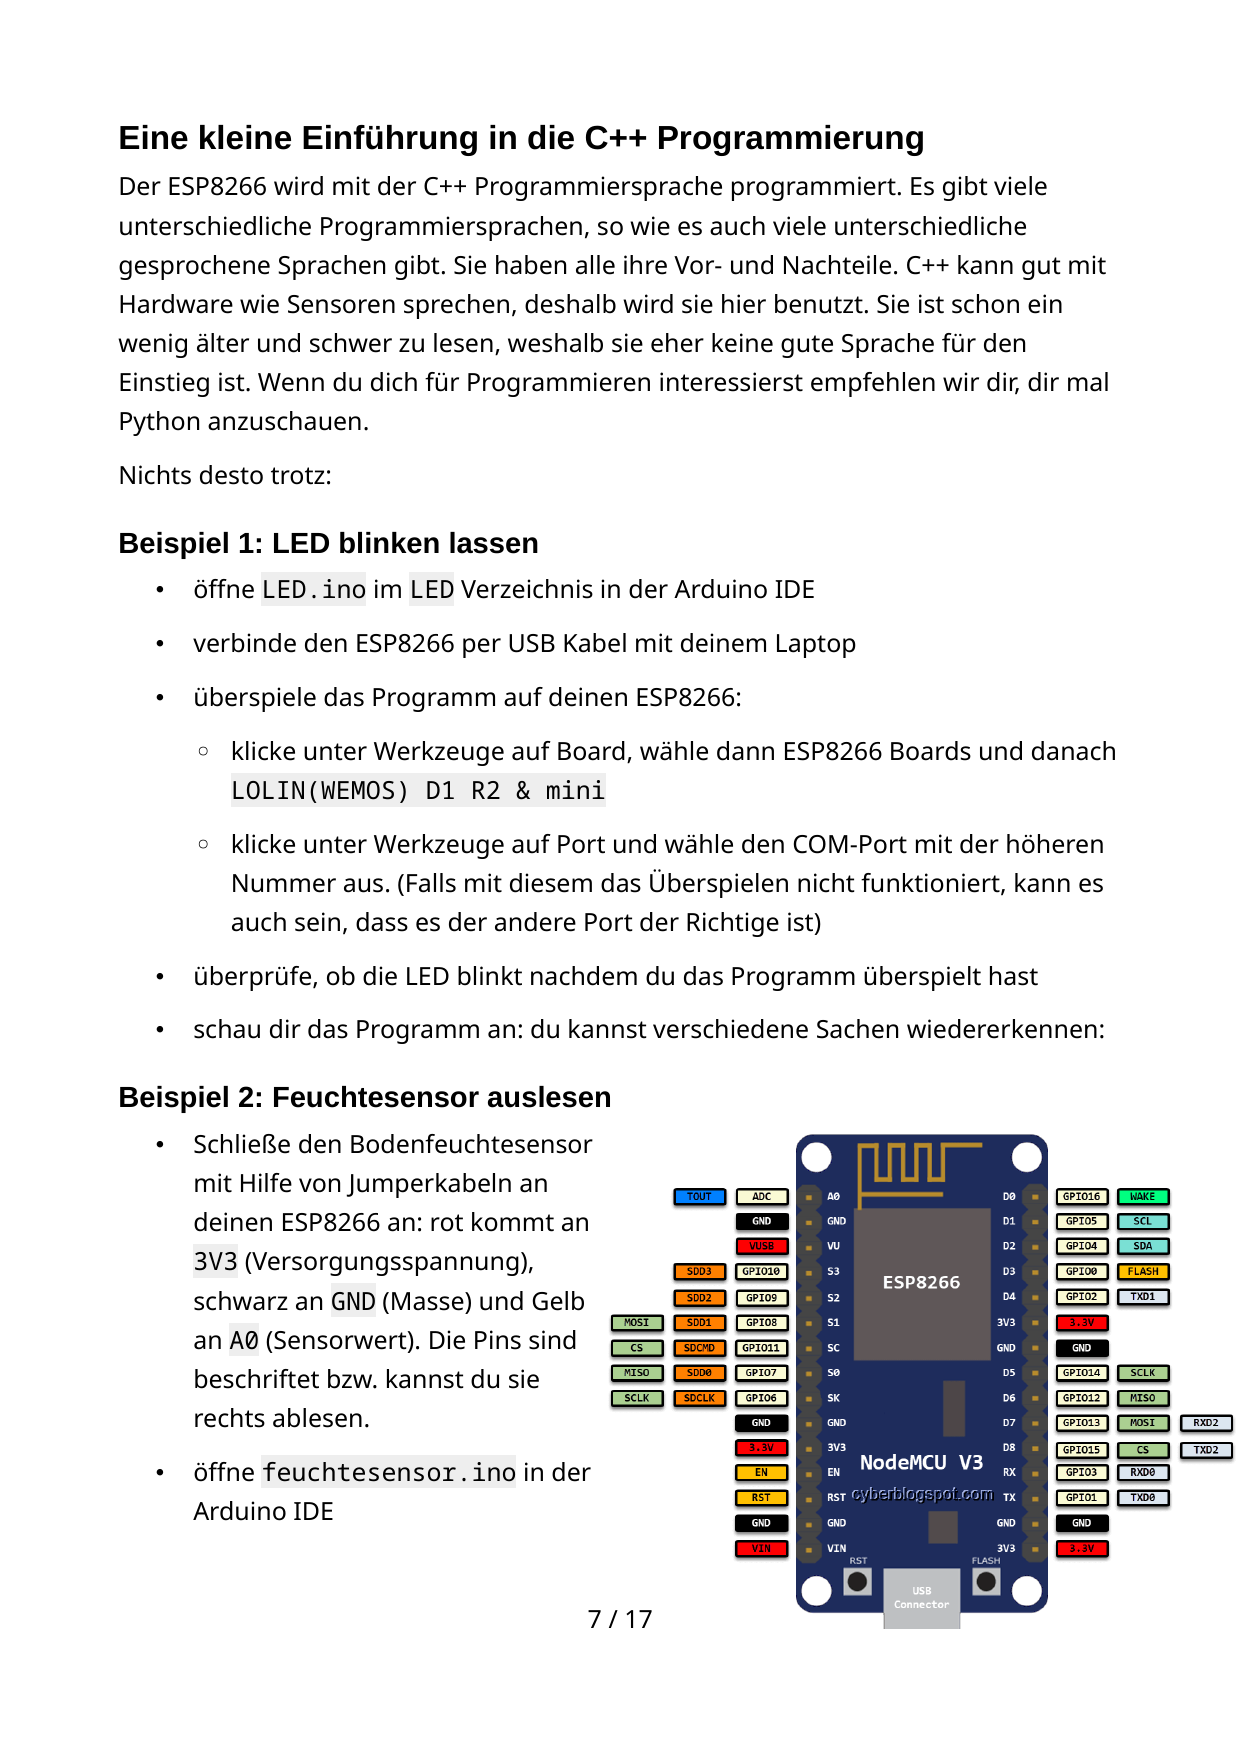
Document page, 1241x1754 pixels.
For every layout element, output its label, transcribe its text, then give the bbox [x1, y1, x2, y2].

list klicke unter Werkzeuge auf Port und wähle den COM-Port mit der höheren Nummer aus. (Falls mit diesem das Überspielen nicht funktioniert, kann es auch sein, dass es der andere Port der Richtige ist) [193, 826, 1122, 939]
list öffne feuchtesensor.ino in der Arduino IDE [156, 1454, 600, 1528]
subtitle Eine kleine Einführung in die C++ Programmierung [118, 118, 1122, 157]
text Der ESP8266 wird mit der C++ Programmiersprache programmiert. Es gibt viele unterschiedliche Programmiersprachen, so wie es auch viele unterschiedliche gesprochene Sprachen gibt. Sie haben alle ihre Vor- und Nachteile. C++ kann gut mit Hardware wie Sensoren sprechen, deshalb wird sie hier benutzt. Sie ist schon ein wenig älter und schwer zu lesen, weshalb sie eher keine gute Sprache für den Einstieg ist. Wenn du dich für Programmieren interessierst empfehlen wir dir, dir mal Python anzuschauen. [118, 169, 1122, 438]
list klicke unter Werkzeuge auf Board, wähle dann ESP8266 Boards und danach LOLIN(WEMOS) D1 R2 & mini [193, 733, 1122, 807]
text Nichts desto trotz: [118, 458, 1122, 492]
list schau dir das Programm an: du kannst verschiedene Sachen wiedererkennen: [156, 1012, 1122, 1046]
picture [600, 1118, 1241, 1643]
list verbinde den ESP8266 per USB Kabel mit deinem Laptop [156, 626, 1122, 660]
list Schließe den Bodenfeuchtesensor mit Hilfe von Jumperkabeln an deinen ESP8266 an: rot kommt an 3V3 (Versorgungsspannung), schwarz an GND (Masse) und Gelb an A0 (Sensorwert). Die Pins sind beschriftet bzw. kannst du sie rechts ablesen. [156, 1127, 600, 1435]
subtitle Beispiel 1: LED blinken lassen [118, 526, 1122, 560]
subtitle Beispiel 2: Feuchtesensor auslesen [118, 1081, 1122, 1114]
list überspiele das Programm auf deinen ESP8266: [156, 680, 1122, 714]
list öffne LED.ino im LED Verzeichnis in der Arduino IDE [156, 572, 1122, 606]
list überprüfe, ob die LED blinkt nachdem du das Programm überspielt hast [156, 958, 1122, 992]
